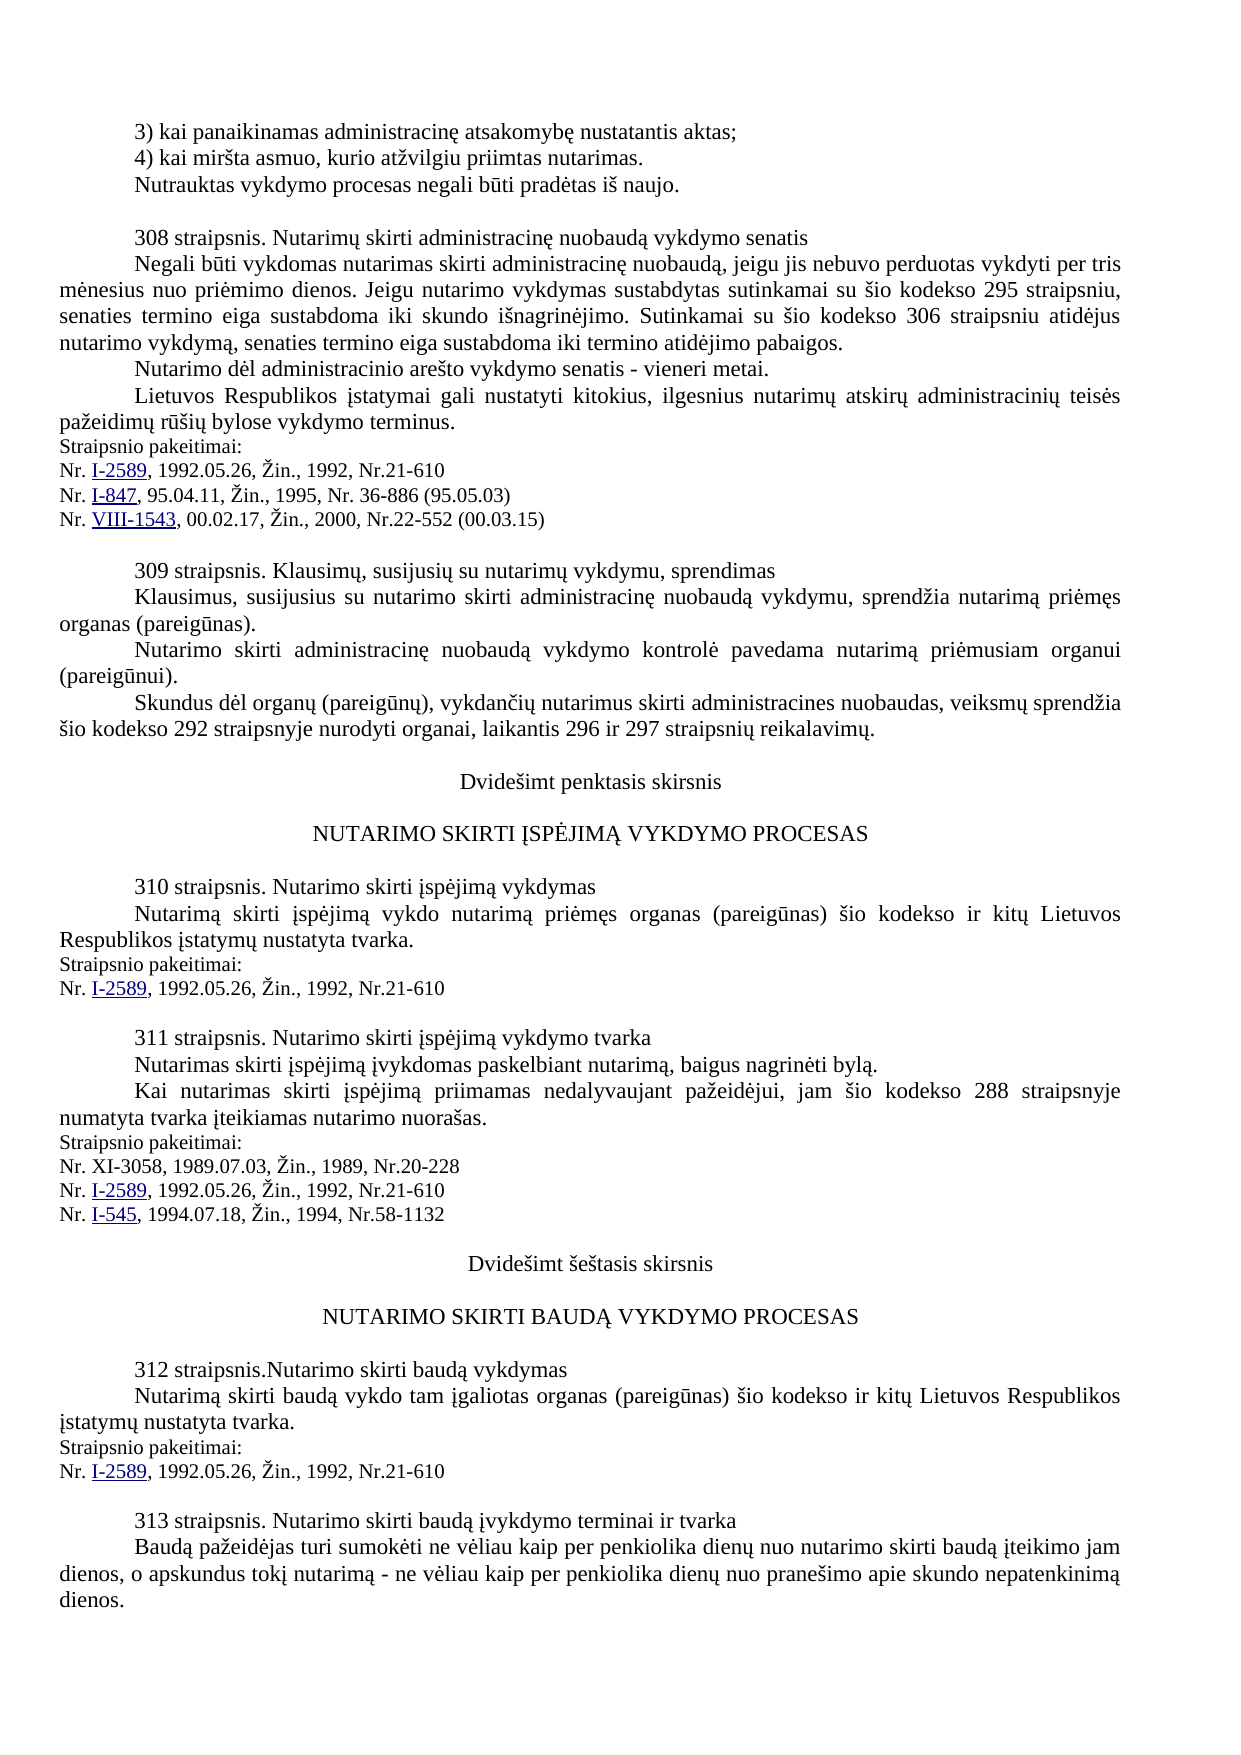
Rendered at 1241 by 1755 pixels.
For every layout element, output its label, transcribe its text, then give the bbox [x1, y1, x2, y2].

text Nutarimą skirti įspėjimą vykdo nutarimą priėmęs organas (pareigūnas) šio kodekso ir kitų Lietuvos Respublikos įstatymų nustatyta tvarka. [59, 899, 1122, 952]
text NUTARIMO SKIRTI ĮSPĖJIMĄ VYKDYMO PROCESAS [59, 821, 1122, 847]
text Nr. I-545, 1994.07.18, Žin., 1994, Nr.58-1132 [59, 1202, 1122, 1226]
text 4) kai miršta asmuo, kurio atžvilgiu priimtas nutarimas. [59, 144, 1122, 171]
text Nutarimą skirti baudą vykdo tam įgaliotas organas (pareigūnas) šio kodekso ir kitų Lietuvos Respublikos įstatymų nustatyta tvarka. [59, 1382, 1122, 1435]
text Straipsnio pakeitimai: [59, 952, 1122, 976]
text Nr. XI-3058, 1989.07.03, Žin., 1989, Nr.20-228 [59, 1154, 1122, 1178]
text Klausimus, susijusius su nutarimo skirti administracinę nuobaudą vykdymu, sprendžia nutarimą priėmęs organas (pareigūnas). [59, 583, 1122, 636]
text Straipsnio pakeitimai: [59, 1435, 1122, 1459]
text Nr. I-2589, 1992.05.26, Žin., 1992, Nr.21-610 [59, 1178, 1122, 1202]
text 310 straipsnis. Nutarimo skirti įspėjimą vykdymas [59, 873, 1122, 899]
text Straipsnio pakeitimai: [59, 1130, 1122, 1154]
text Nr. I-2589, 1992.05.26, Žin., 1992, Nr.21-610 [59, 458, 1122, 482]
text 308 straipsnis. Nutarimų skirti administracinę nuobaudą vykdymo senatis [59, 223, 1122, 250]
text Negali būti vykdomas nutarimas skirti administracinę nuobaudą, jeigu jis nebuvo perduotas vykdyti per tris mėnesius nuo priėmimo dienos. Jeigu nutarimo vykdymas sustabdytas sutinkamai su šio kodekso 295 straipsniu, senaties termino eiga sustabdoma iki skundo išnagrinėjimo. Sutinkamai su šio kodekso 306 straipsniu atidėjus nutarimo vykdymą, senaties termino eiga sustabdoma iki termino atidėjimo pabaigos. [59, 250, 1122, 355]
text Nr. I-847, 95.04.11, Žin., 1995, Nr. 36-886 (95.05.03) [59, 482, 1122, 507]
text Nr. I-2589, 1992.05.26, Žin., 1992, Nr.21-610 [59, 1459, 1122, 1483]
text 313 straipsnis. Nutarimo skirti baudą įvykdymo terminai ir tvarka [59, 1507, 1122, 1533]
text 312 straipsnis.Nutarimo skirti baudą vykdymas [59, 1356, 1122, 1382]
text Skundus dėl organų (pareigūnų), vykdančių nutarimus skirti administracines nuobaudas, veiksmų sprendžia šio kodekso 292 straipsnyje nurodyti organai, laikantis 296 ir 297 straipsnių reikalavimų. [59, 689, 1122, 741]
text Dvidešimt šeštasis skirsnis [59, 1250, 1122, 1277]
text Nr. VIII-1543, 00.02.17, Žin., 2000, Nr.22-552 (00.03.15) [59, 507, 1122, 531]
text Kai nutarimas skirti įspėjimą priimamas nedalyvaujant pažeidėjui, jam šio kodekso 288 straipsnyje numatyta tvarka įteikiamas nutarimo nuorašas. [59, 1077, 1122, 1130]
text NUTARIMO SKIRTI BAUDĄ VYKDYMO PROCESAS [59, 1303, 1122, 1329]
text Dvidešimt penktasis skirsnis [59, 768, 1122, 794]
text 311 straipsnis. Nutarimo skirti įspėjimą vykdymo tvarka [59, 1024, 1122, 1051]
text 3) kai panaikinamas administracinę atsakomybę nustatantis aktas; [59, 118, 1122, 144]
text 309 straipsnis. Klausimų, susijusių su nutarimų vykdymu, sprendimas [59, 557, 1122, 583]
text Nutarimas skirti įspėjimą įvykdomas paskelbiant nutarimą, baigus nagrinėti bylą. [59, 1051, 1122, 1077]
text Baudą pažeidėjas turi sumokėti ne vėliau kaip per penkiolika dienų nuo nutarimo skirti baudą įteikimo jam dienos, o apskundus tokį nutarimą - ne vėliau kaip per penkiolika dienų nuo pranešimo apie skundo nepatenkinimą dienos. [59, 1533, 1122, 1612]
text Straipsnio pakeitimai: [59, 434, 1122, 458]
text Nutarimo skirti administracinę nuobaudą vykdymo kontrolė pavedama nutarimą priėmusiam organui (pareigūnui). [59, 636, 1122, 689]
text Nutrauktas vykdymo procesas negali būti pradėtas iš naujo. [59, 171, 1122, 197]
text Lietuvos Respublikos įstatymai gali nustatyti kitokius, ilgesnius nutarimų atskirų administracinių teisės pažeidimų rūšių bylose vykdymo terminus. [59, 382, 1122, 434]
text Nutarimo dėl administracinio arešto vykdymo senatis - vieneri metai. [59, 355, 1122, 382]
text Nr. I-2589, 1992.05.26, Žin., 1992, Nr.21-610 [59, 976, 1122, 1000]
